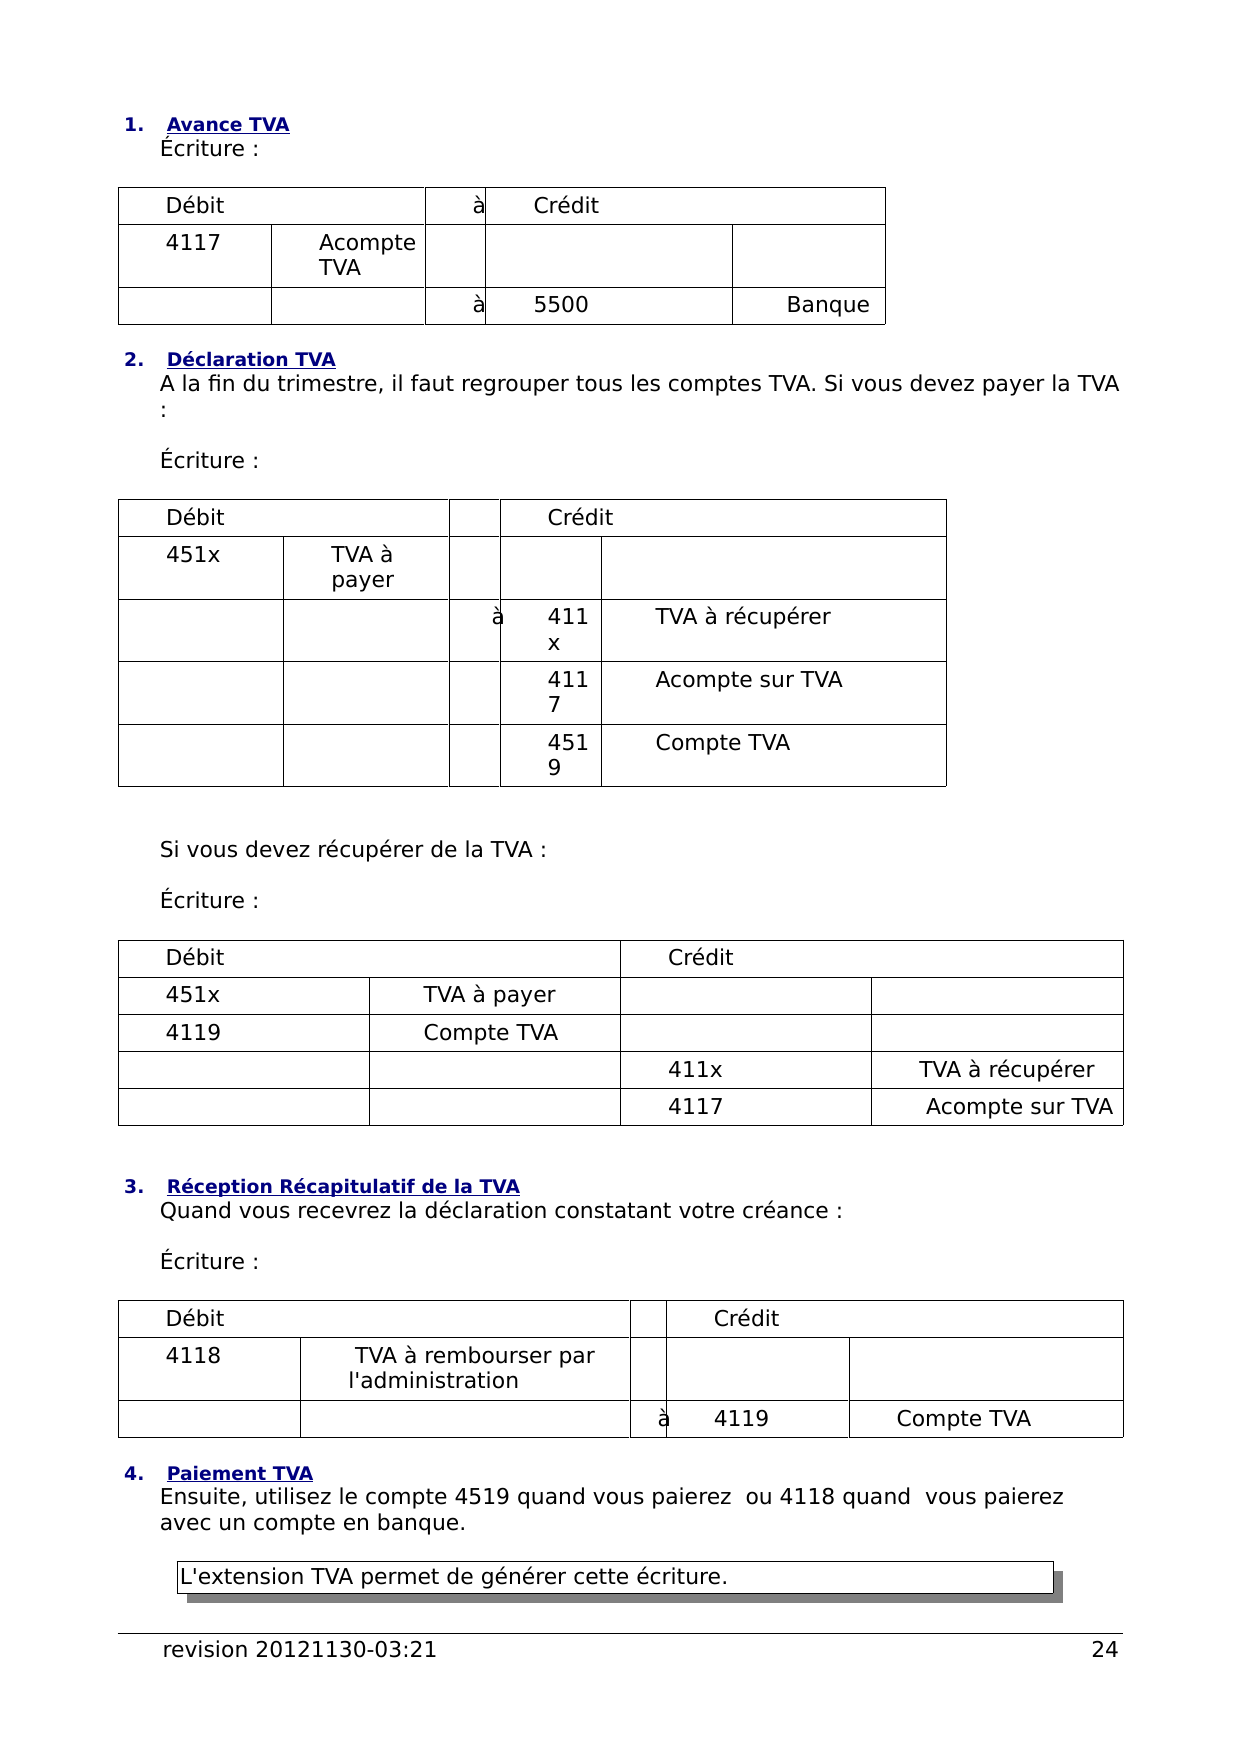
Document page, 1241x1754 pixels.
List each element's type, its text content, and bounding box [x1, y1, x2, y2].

table_header [631, 1301, 666, 1337]
table_cell TVA à payer [370, 978, 620, 1014]
table_cell [872, 978, 1123, 1014]
table_cell [667, 1338, 848, 1400]
table_header [450, 500, 499, 536]
table_cell 451x [119, 978, 369, 1014]
table_cell Compte TVA [850, 1401, 1123, 1437]
table_cell 4119 [119, 1015, 369, 1051]
table_cell [272, 288, 424, 324]
table_cell [301, 1401, 629, 1437]
text Si vous devez récupérer de la TVA : [159, 837, 1123, 863]
table_cell [284, 600, 448, 661]
table_cell [872, 1015, 1123, 1051]
table_cell [370, 1052, 620, 1088]
table_cell TVA à récupérer [872, 1052, 1123, 1088]
table_cell 4119 [667, 1401, 848, 1437]
table_cell [602, 537, 946, 599]
table_header Débit [119, 1301, 629, 1337]
table_cell Banque [733, 288, 885, 324]
table_header Crédit [486, 188, 885, 224]
table_header Débit [119, 188, 424, 224]
text Écriture : [159, 888, 1123, 914]
table_cell [850, 1338, 1123, 1400]
table_cell 411x [501, 600, 601, 661]
table_cell TVA à récupérer [602, 600, 946, 661]
table_cell 4117 [621, 1089, 871, 1125]
text Écriture : [159, 1249, 1123, 1274]
table_header Débit [119, 500, 448, 536]
table_cell à [631, 1401, 666, 1437]
table_cell [486, 225, 732, 287]
text Ensuite, utilisez le compte 4519 quand vous paierez ou 4118 quand vous paierez avec un compte en banque. [159, 1484, 1123, 1535]
table_cell 4519 [501, 725, 601, 786]
table_header à [426, 188, 485, 224]
table_cell TVA à rembourser par l'administration [301, 1338, 629, 1400]
table_cell [450, 725, 499, 786]
table_cell [284, 662, 448, 724]
table_cell [370, 1089, 620, 1125]
table_cell [119, 662, 283, 724]
table_cell 411x [621, 1052, 871, 1088]
text Écriture : [159, 136, 1123, 161]
table_cell Acompte TVA [272, 225, 424, 287]
table_header Crédit [667, 1301, 1123, 1337]
subtitle Déclaration TVA [117, 349, 1123, 371]
table_cell 4118 [119, 1338, 300, 1400]
text Quand vous recevrez la déclaration constatant votre créance : [159, 1198, 1123, 1223]
text A la fin du trimestre, il faut regrouper tous les comptes TVA. Si vous devez payer la TVA : [159, 371, 1123, 422]
table_cell [501, 537, 601, 599]
table_cell 5500 [486, 288, 732, 324]
table_cell [119, 1089, 369, 1125]
table_cell Compte TVA [370, 1015, 620, 1051]
table_cell [119, 1401, 300, 1437]
subtitle Paiement TVA [117, 1462, 1123, 1484]
text Écriture : [159, 448, 1123, 473]
table_cell [621, 1015, 871, 1051]
table_cell TVA à payer [284, 537, 448, 599]
table_header Débit [119, 941, 620, 977]
table_cell Acompte sur TVA [602, 662, 946, 724]
table_cell à [426, 288, 485, 324]
table_cell à [450, 600, 499, 661]
table_cell 4117 [501, 662, 601, 724]
table_cell [631, 1338, 666, 1400]
table_cell [119, 600, 283, 661]
table_cell [426, 225, 485, 287]
subtitle Réception Récapitulatif de la TVA [117, 1176, 1123, 1198]
table_cell 451x [119, 537, 283, 599]
table_cell Acompte sur TVA [872, 1089, 1123, 1125]
table_cell Compte TVA [602, 725, 946, 786]
table_cell [621, 978, 871, 1014]
table_cell [119, 725, 283, 786]
table_cell [733, 225, 885, 287]
table_header Crédit [621, 941, 1123, 977]
subtitle Avance TVA [117, 114, 1123, 136]
table_cell [450, 662, 499, 724]
table_cell [450, 537, 499, 599]
table_cell [119, 1052, 369, 1088]
table_header Crédit [501, 500, 946, 536]
table_cell 4117 [119, 225, 271, 287]
table_cell [119, 288, 271, 324]
text L'extension TVA permet de générer cette écriture. [178, 1562, 1053, 1592]
table_cell [284, 725, 448, 786]
